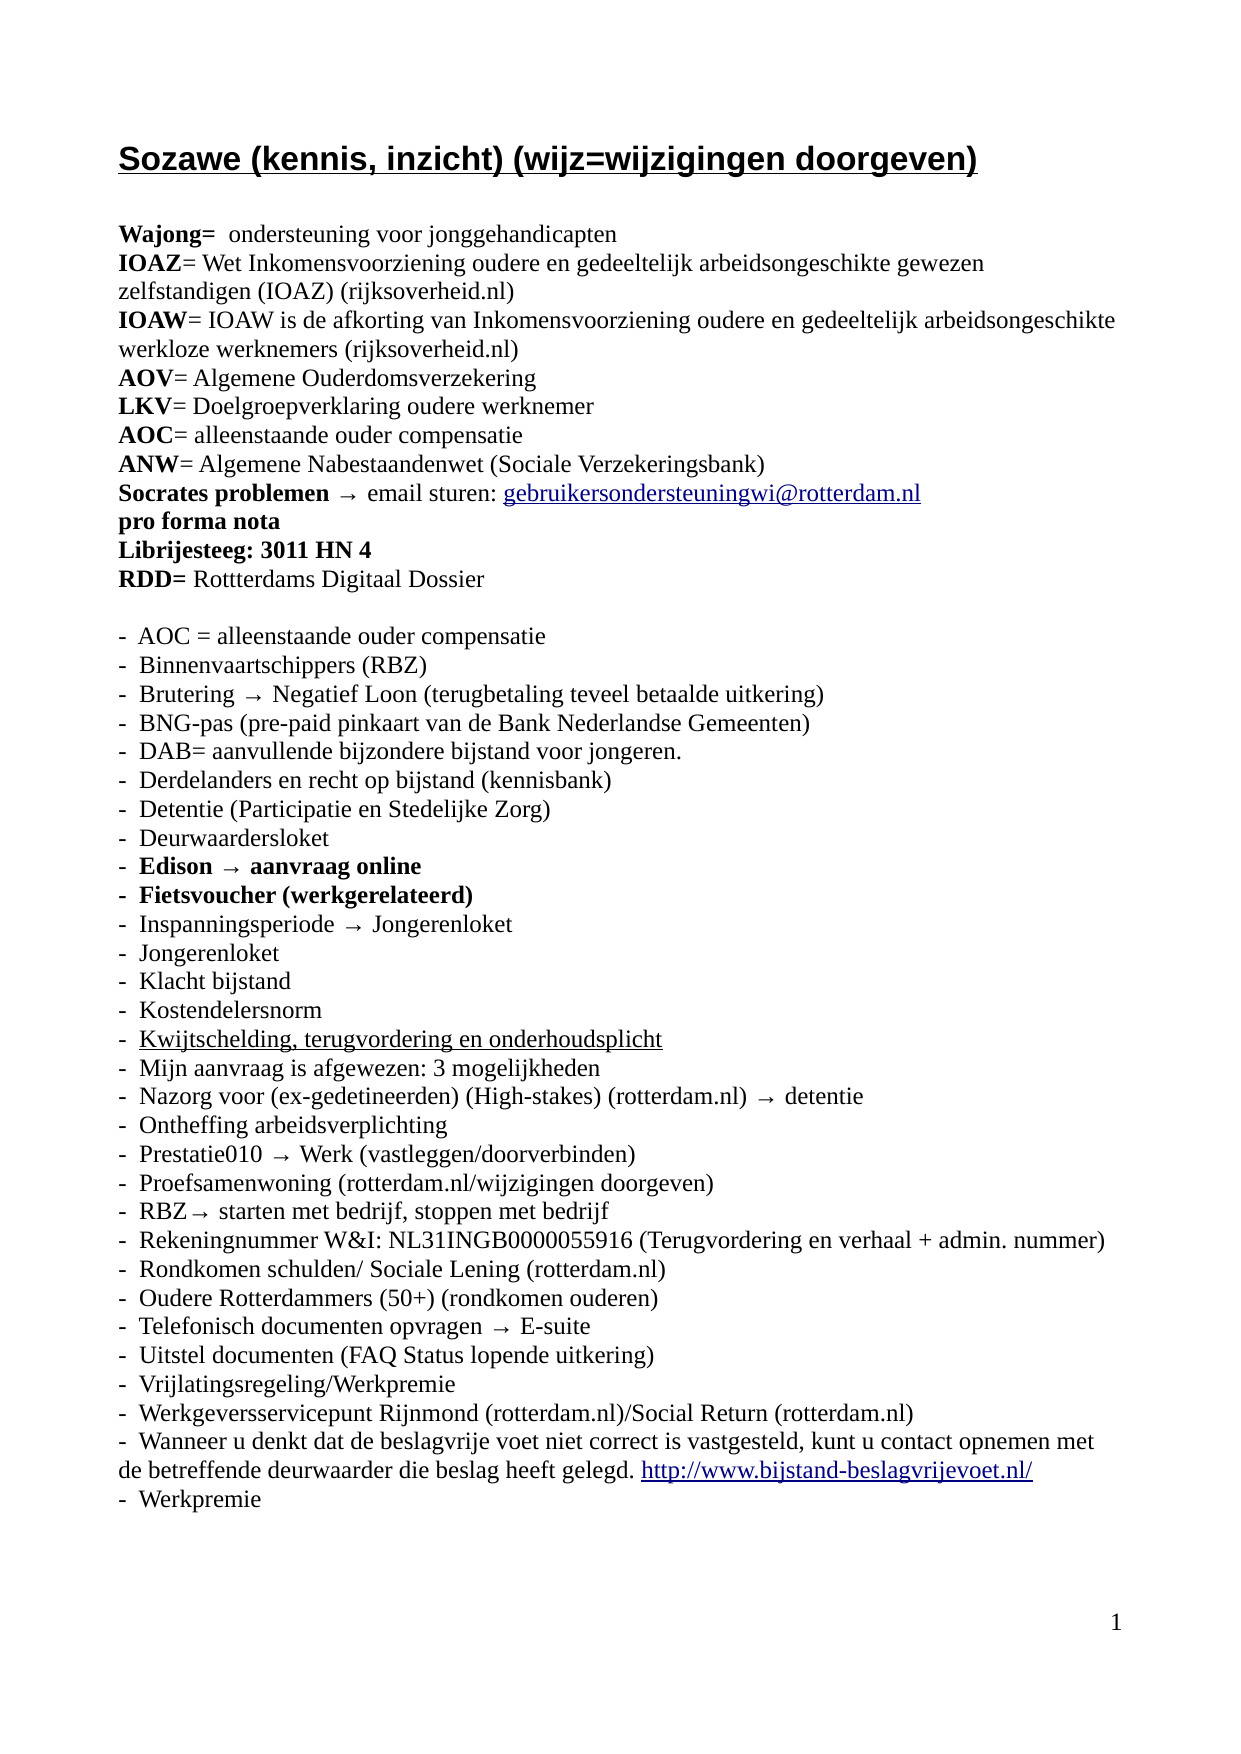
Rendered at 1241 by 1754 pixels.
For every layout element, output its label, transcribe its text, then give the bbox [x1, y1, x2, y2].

text - Mijn aanvraag is afgewezen: 3 mogelijkheden [118, 1053, 1122, 1081]
subtitle Sozawe (kennis, inzicht) (wijz=wijzigingen doorgeven) [118, 139, 1122, 178]
text - AOC = alleenstaande ouder compensatie [118, 621, 1122, 650]
text - Vrijlatingsregeling/Werkpremie [118, 1369, 1122, 1398]
text ANW= Algemene Nabestaandenwet (Sociale Verzekeringsbank) [118, 449, 1122, 478]
text - Binnenvaartschippers (RBZ) [118, 650, 1122, 679]
text IOAW= IOAW is de afkorting van Inkomensvoorziening oudere en gedeeltelijk arbeidsongeschikte werkloze werknemers (rijksoverheid.nl) [118, 305, 1122, 363]
text - Detentie (Participatie en Stedelijke Zorg) [118, 794, 1122, 823]
text - Telefonisch documenten opvragen → E-suite [118, 1311, 1122, 1340]
text - Edison → aanvraag online [118, 851, 1122, 880]
text - Ontheffing arbeidsverplichting [118, 1110, 1122, 1139]
text - DAB= aanvullende bijzondere bijstand voor jongeren. [118, 736, 1122, 765]
text - Prestatie010 → Werk (vastleggen/doorverbinden) [118, 1139, 1122, 1168]
text - Kwijtschelding, terugvordering en onderhoudsplicht [118, 1024, 1122, 1053]
text - Proefsamenwoning (rotterdam.nl/wijzigingen doorgeven) [118, 1168, 1122, 1196]
text - Derdelanders en recht op bijstand (kennisbank) [118, 765, 1122, 794]
text Librijesteeg: 3011 HN 4 [118, 535, 1122, 564]
text - Jongerenloket [118, 938, 1122, 966]
text - Werkpremie [118, 1484, 1122, 1513]
text - Oudere Rotterdammers (50+) (rondkomen ouderen) [118, 1283, 1122, 1311]
text - Werkgeversservicepunt Rijnmond (rotterdam.nl)/Social Return (rotterdam.nl) [118, 1398, 1122, 1426]
text - Kostendelersnorm [118, 995, 1122, 1024]
text - RBZ→ starten met bedrijf, stoppen met bedrijf [118, 1196, 1122, 1225]
text - Klacht bijstand [118, 966, 1122, 995]
text pro forma nota [118, 506, 1122, 535]
text - Deurwaardersloket [118, 823, 1122, 851]
text AOV= Algemene Ouderdomsverzekering [118, 363, 1122, 391]
text - Rondkomen schulden/ Sociale Lening (rotterdam.nl) [118, 1254, 1122, 1283]
text - Wanneer u denkt dat de beslagvrije voet niet correct is vastgesteld, kunt u contact opnemen met de betreffende deurwaarder die beslag heeft gelegd. http://www.bijstand-beslagvrijevoet.nl/ [118, 1426, 1122, 1484]
text AOC= alleenstaande ouder compensatie [118, 420, 1122, 449]
text Socrates problemen → email sturen: gebruikersondersteuningwi@rotterdam.nl [118, 478, 1122, 506]
text - Inspanningsperiode → Jongerenloket [118, 909, 1122, 938]
text IOAZ= Wet Inkomensvoorziening oudere en gedeeltelijk arbeidsongeschikte gewezen zelfstandigen (IOAZ) (rijksoverheid.nl) [118, 248, 1122, 305]
text - Nazorg voor (ex-gedetineerden) (High-stakes) (rotterdam.nl) → detentie [118, 1081, 1122, 1110]
text - BNG-pas (pre-paid pinkaart van de Bank Nederlandse Gemeenten) [118, 708, 1122, 736]
text - Rekeningnummer W&I: NL31INGB0000055916 (Terugvordering en verhaal + admin. nummer) [118, 1225, 1122, 1254]
text RDD= Rottterdams Digitaal Dossier [118, 564, 1122, 593]
text LKV= Doelgroepverklaring oudere werknemer [118, 391, 1122, 420]
text - Fietsvoucher (werkgerelateerd) [118, 880, 1122, 909]
text - Brutering → Negatief Loon (terugbetaling teveel betaalde uitkering) [118, 679, 1122, 708]
text - Uitstel documenten (FAQ Status lopende uitkering) [118, 1340, 1122, 1369]
text Wajong= ondersteuning voor jonggehandicapten [118, 219, 1122, 248]
